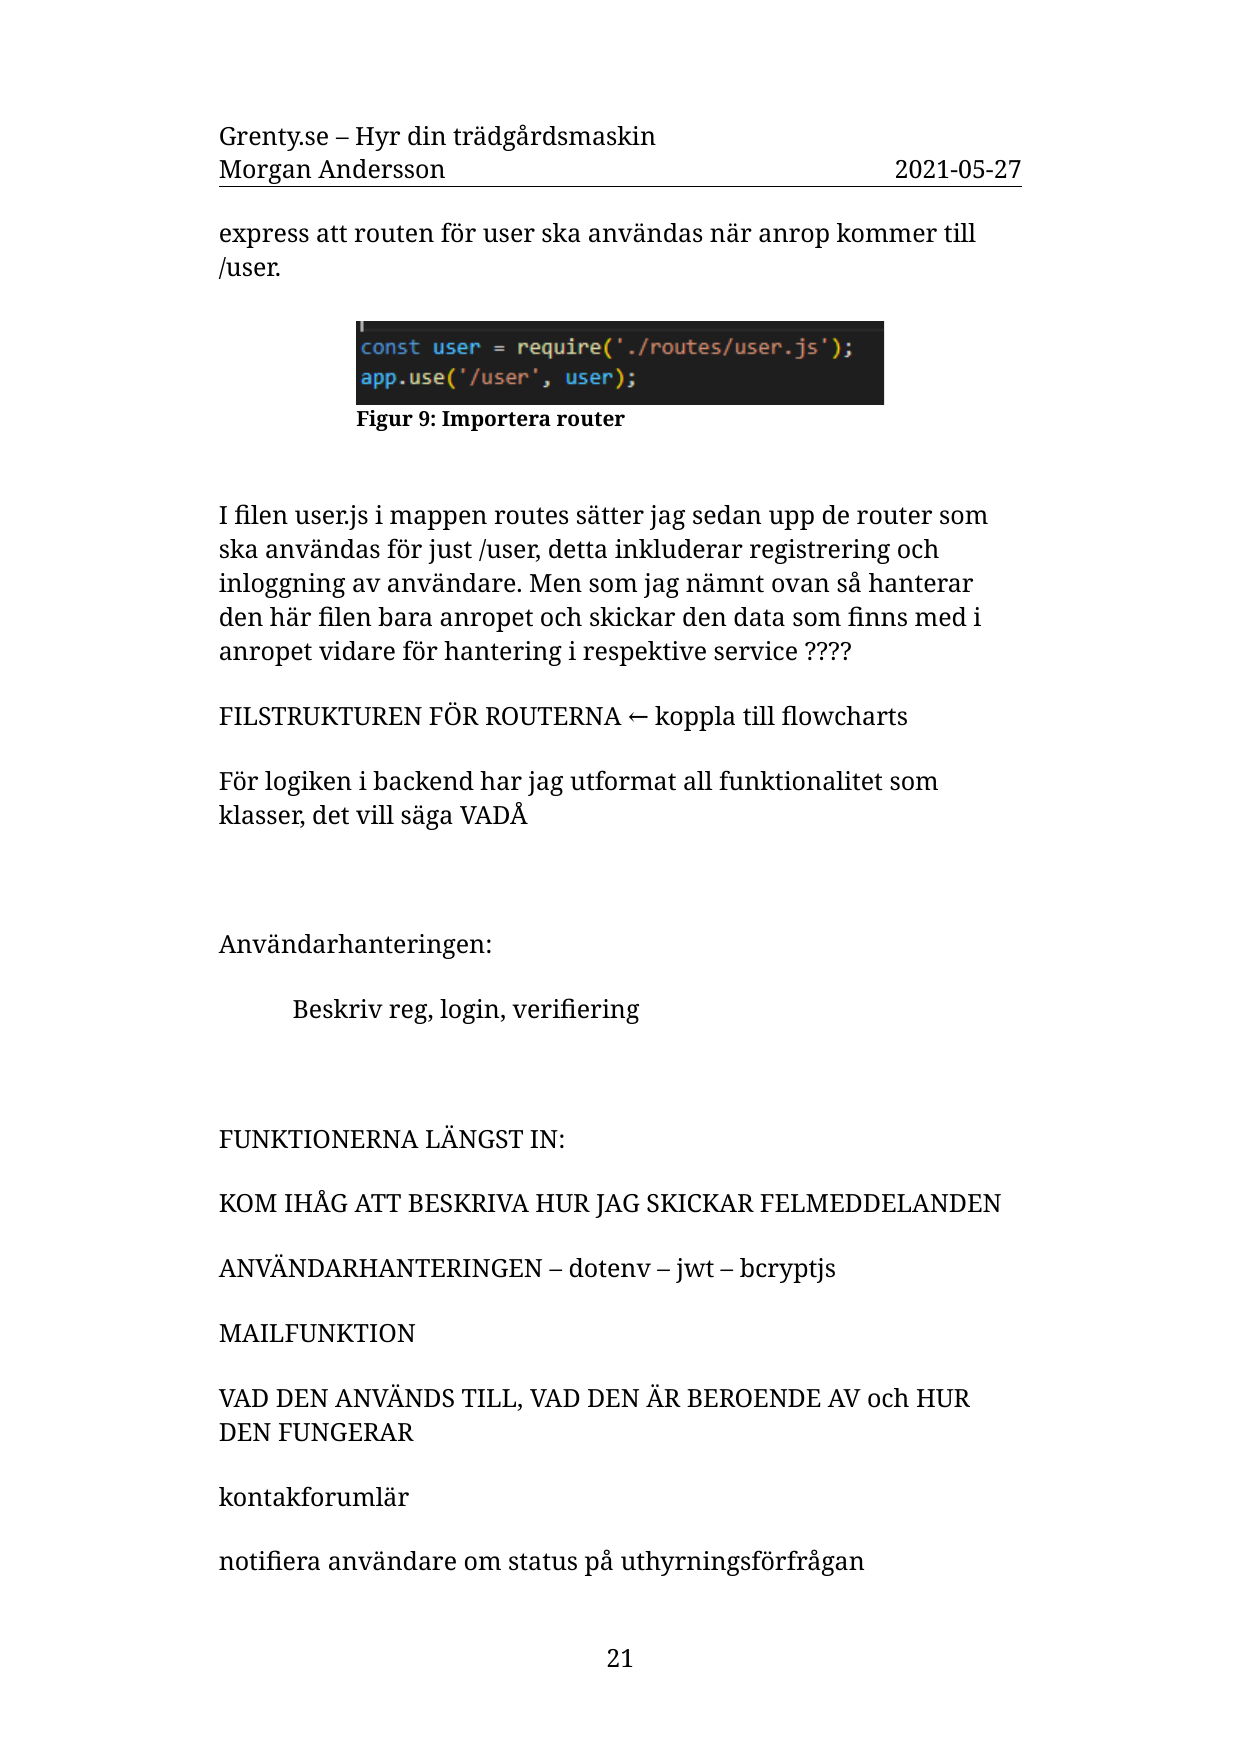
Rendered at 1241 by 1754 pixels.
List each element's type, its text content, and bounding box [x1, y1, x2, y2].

text För logiken i backend har jag utformat all funktionalitet som klasser, det vill säga VADÅ [218, 763, 1022, 831]
text KOM IHÅG ATT BESKRIVA HUR JAG SKICKAR FELMEDDELANDEN [218, 1186, 1022, 1220]
text MAILFUNKTION [218, 1316, 1022, 1350]
text FILSTRUKTUREN FÖR ROUTERNA ← koppla till flowcharts [218, 698, 1022, 732]
text FUNKTIONERNA LÄNGST IN: [218, 1121, 1022, 1155]
text VAD DEN ANVÄNDS TILL, VAD DEN ÄR BEROENDE AV och HUR DEN FUNGERAR [218, 1380, 1022, 1448]
text kontakforumlär [218, 1479, 1022, 1513]
text Beskriv reg, login, verifiering [218, 992, 1022, 1026]
text notifiera användare om status på uthyrningsförfrågan [218, 1544, 1022, 1578]
text I filen user.js i mappen routes sätter jag sedan upp de router som ska användas för just /user, detta inkluderar registrering och inloggning av användare. Men som jag nämnt ovan så hanterar den här filen bara anropet och skickar den data som finns med i anropet vidare för hantering i respektive service ???? [218, 497, 1022, 668]
picture [356, 321, 885, 405]
text Figur 9: Importera router [356, 405, 884, 433]
text express att routen för user ska användas när anrop kommer till /user. [218, 216, 1022, 284]
text ANVÄNDARHANTERINGEN – dotenv – jwt – bcryptjs [218, 1251, 1022, 1285]
text Användarhanteringen: [218, 927, 1022, 961]
